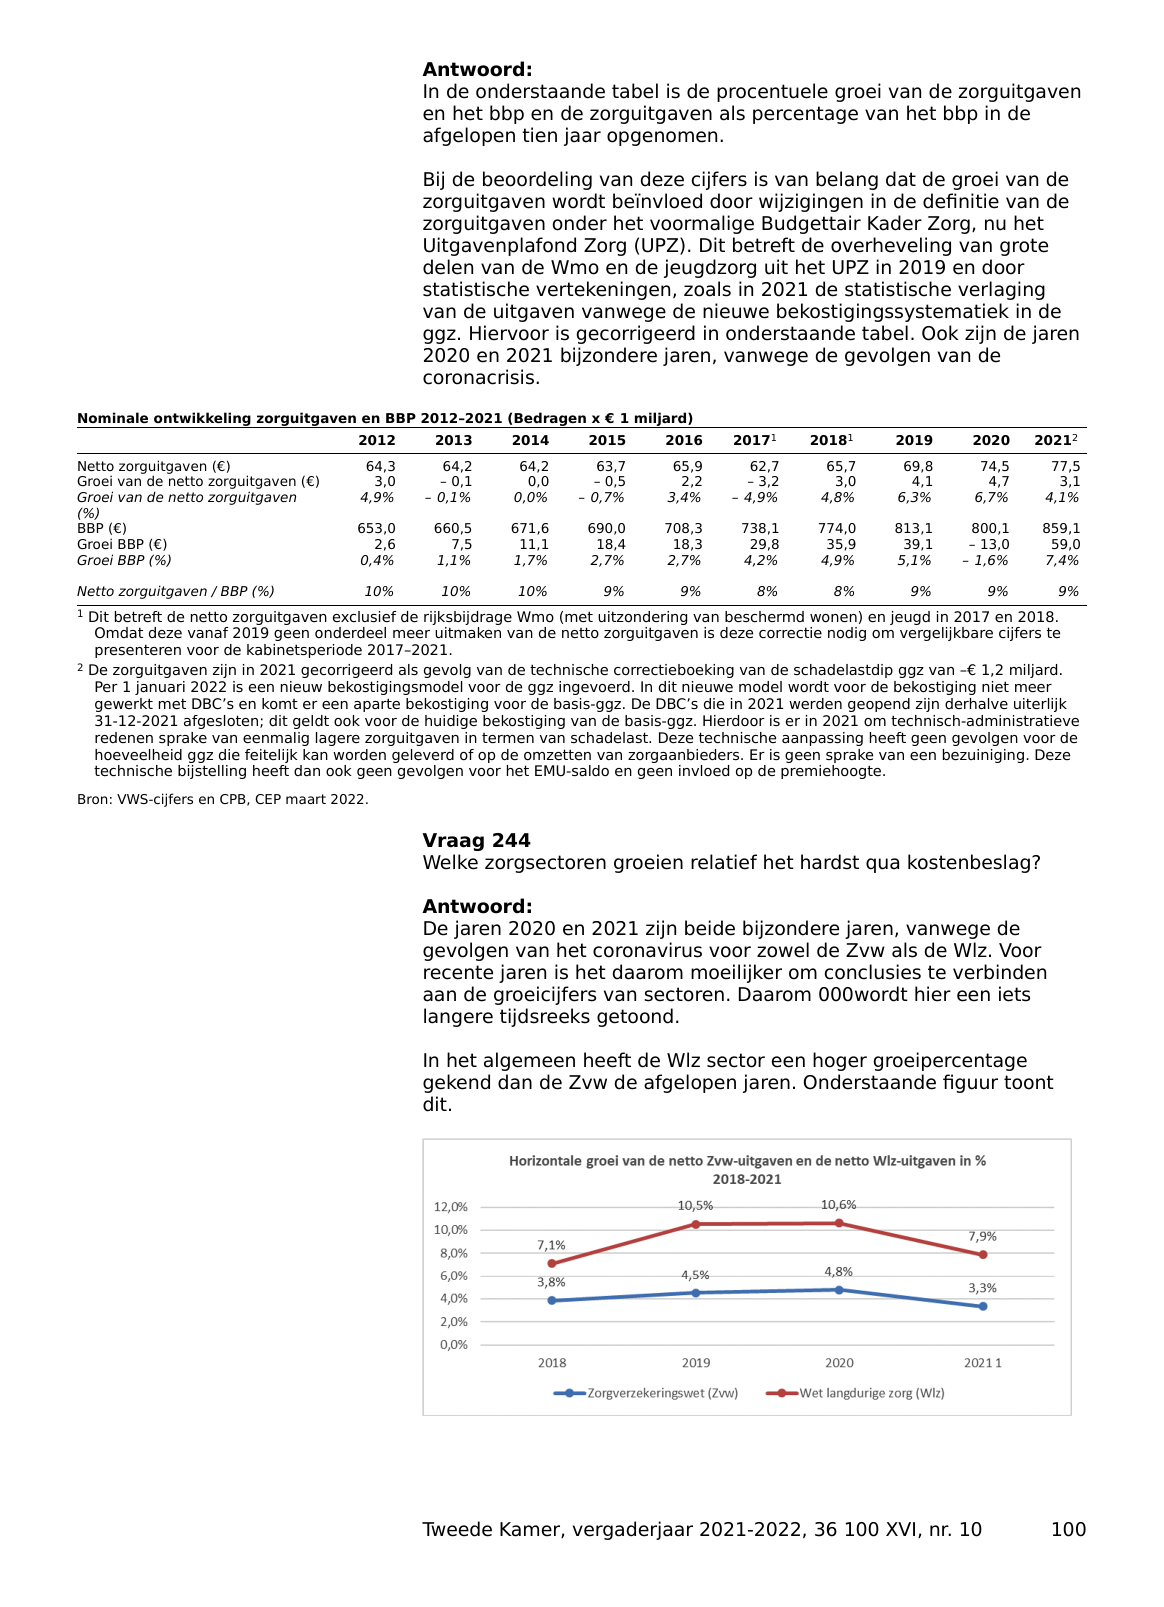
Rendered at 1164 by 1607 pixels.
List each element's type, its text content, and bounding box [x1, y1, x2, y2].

subtitle Vraag 244 [422, 830, 1087, 852]
table_cell 708,3 [632, 521, 709, 537]
table_cell 2,6 [325, 537, 402, 553]
subtitle Antwoord: [422, 896, 1087, 918]
table_cell 653,0 [325, 521, 402, 537]
table_cell 2015 [555, 428, 632, 453]
table_cell 0,0 [478, 474, 555, 490]
table_cell 77,5 [1016, 454, 1087, 474]
text Bij de beoordeling van deze cijfers is van belang dat de groei van de zorguitgaven wordt beïnvloed door wijzigingen in de definitie van de zorguitgaven onder het voormalige Budgettair Kader Zorg, nu het Uitgavenplafond Zorg (UPZ). Dit betreft de overheveling van grote delen van de Wmo en de jeugdzorg uit het UPZ in 2019 en door statistische vertekeningen, zoals in 2021 de statistische verlaging van de uitgaven vanwege de nieuwe bekostigingssystematiek in de ggz. Hiervoor is gecorrigeerd in onderstaande tabel. Ook zijn de jaren 2020 en 2021 bijzondere jaren, vanwege de gevolgen van de coronacrisis. [422, 169, 1087, 389]
table_cell 813,1 [862, 521, 939, 537]
table_cell – 3,2 [709, 474, 785, 490]
table_cell – 4,9% [709, 490, 785, 521]
table_cell Groei van de netto zorguitgaven (%) [77, 490, 325, 521]
table_cell [555, 569, 632, 584]
table_cell Groei BBP (€) [77, 537, 325, 553]
text De jaren 2020 en 2021 zijn beide bijzondere jaren, vanwege de gevolgen van het coronavirus voor zowel de Zvw als de Wlz. Voor recente jaren is het daarom moeilijker om conclusies te verbinden aan de groeicijfers van sectoren. Daarom 000wordt hier een iets langere tijdsreeks getoond. [422, 918, 1087, 1028]
table_cell 35,9 [785, 537, 862, 553]
table_cell 2013 [402, 428, 478, 453]
table_cell [709, 569, 785, 584]
table_cell 2014 [478, 428, 555, 453]
table_cell 2,7% [632, 553, 709, 568]
table_header Nominale ontwikkeling zorguitgaven en BBP 2012–2021 (Bedragen x € 1 miljard) [77, 411, 1087, 427]
table_cell 6,7% [939, 490, 1016, 521]
table_cell 0,4% [325, 553, 402, 568]
table_cell 5,1% [862, 553, 939, 568]
table_cell 774,0 [785, 521, 862, 537]
picture [422, 1138, 1072, 1416]
table_cell 10% [478, 584, 555, 605]
table_cell – 0,1% [402, 490, 478, 521]
table_cell 9% [555, 584, 632, 605]
table_cell 9% [632, 584, 709, 605]
table_cell 65,9 [632, 454, 709, 474]
table_cell 9% [1016, 584, 1087, 605]
table_cell 4,9% [785, 553, 862, 568]
table_cell 9% [862, 584, 939, 605]
table_cell 4,2% [709, 553, 785, 568]
table_cell 64,2 [402, 454, 478, 474]
table_cell 1,1% [402, 553, 478, 568]
table_cell 64,2 [478, 454, 555, 474]
table_cell 62,7 [709, 454, 785, 474]
table_cell 64,3 [325, 454, 402, 474]
table_cell 69,8 [862, 454, 939, 474]
table_cell 2019 [862, 428, 939, 453]
table_cell 3,0 [325, 474, 402, 490]
text In het algemeen heeft de Wlz sector een hoger groeipercentage gekend dan de Zvw de afgelopen jaren. Onderstaande figuur toont dit. [422, 1050, 1087, 1116]
table_cell 4,1 [862, 474, 939, 490]
text In de onderstaande tabel is de procentuele groei van de zorguitgaven en het bbp en de zorguitgaven als percentage van het bbp in de afgelopen tien jaar opgenomen. [422, 81, 1087, 147]
table_cell Netto zorguitgaven (€) [77, 454, 325, 474]
table_cell [478, 569, 555, 584]
table_cell 738,1 [709, 521, 785, 537]
table_cell 11,1 [478, 537, 555, 553]
table_cell [402, 569, 478, 584]
table_cell 65,7 [785, 454, 862, 474]
table_cell 800,1 [939, 521, 1016, 537]
table_cell [862, 569, 939, 584]
table_cell 671,6 [478, 521, 555, 537]
table_cell – 1,6% [939, 553, 1016, 568]
table_cell 6,3% [862, 490, 939, 521]
table_cell [325, 569, 402, 584]
table_cell 59,0 [1016, 537, 1087, 553]
table_cell 3,1 [1016, 474, 1087, 490]
table_cell 8% [709, 584, 785, 605]
table_cell 859,1 [1016, 521, 1087, 537]
table_cell BBP (€) [77, 521, 325, 537]
table_cell 10% [402, 584, 478, 605]
text Welke zorgsectoren groeien relatief het hardst qua kostenbeslag? [422, 852, 1087, 874]
table_cell 660,5 [402, 521, 478, 537]
table_cell 63,7 [555, 454, 632, 474]
table_cell 3,0 [785, 474, 862, 490]
table_cell 20181 [785, 428, 862, 453]
table_cell 2012 [325, 428, 402, 453]
table_cell 4,9% [325, 490, 402, 521]
table_cell 7,4% [1016, 553, 1087, 568]
table_cell 7,5 [402, 537, 478, 553]
table_cell Netto zorguitgaven / BBP (%) [77, 584, 325, 605]
table_cell – 0,5 [555, 474, 632, 490]
table_cell 20212 [1016, 428, 1087, 453]
table_cell 2020 [939, 428, 1016, 453]
table_cell 18,4 [555, 537, 632, 553]
table_cell [939, 569, 1016, 584]
table_cell 9% [939, 584, 1016, 605]
table_cell 3,4% [632, 490, 709, 521]
table_cell 2,2 [632, 474, 709, 490]
table_cell 1 Dit betreft de netto zorguitgaven exclusief de rijksbijdrage Wmo (met uitzondering van beschermd wonen) en jeugd in 2017 en 2018. Omdat deze vanaf 2019 geen onderdeel meer uitmaken van de netto zorguitgaven is deze correctie nodig om vergelijkbare cijfers te presenteren voor de kabinetsperiode 2017–2021. 2 De zorguitgaven zijn in 2021 gecorrigeerd als gevolg van de technische correctieboeking van de schadelastdip ggz van –€ 1,2 miljard. Per 1 januari 2022 is een nieuw bekostigingsmodel voor de ggz ingevoerd. In dit nieuwe model wordt voor de bekostiging niet meer gewerkt met DBC’s en komt er een aparte bekostiging voor de basis-ggz. De DBC’s die in 2021 werden geopend zijn derhalve uiterlijk 31-12-2021 afgesloten; dit geldt ook voor de huidige bekostiging van de basis-ggz. Hierdoor is er in 2021 om technisch-administratieve redenen sprake van eenmalig lagere zorguitgaven in termen van schadelast. Deze technische aanpassing heeft geen gevolgen voor de hoeveelheid ggz die feitelijk kan worden geleverd of op de omzetten van zorgaanbieders. Er is geen sprake van een bezuiniging. Deze technische bijstelling heeft dan ook geen gevolgen voor het EMU-saldo en geen invloed op de premiehoogte. Bron: VWS-cijfers en CPB, CEP maart 2022. [77, 606, 1087, 808]
table_cell [77, 569, 325, 584]
table_cell 39,1 [862, 537, 939, 553]
table_cell 4,7 [939, 474, 1016, 490]
table_cell – 0,1 [402, 474, 478, 490]
table_cell 4,8% [785, 490, 862, 521]
table_cell 2016 [632, 428, 709, 453]
table_cell 690,0 [555, 521, 632, 537]
table_cell [785, 569, 862, 584]
table_cell 1,7% [478, 553, 555, 568]
subtitle Antwoord: [422, 59, 1087, 81]
table_cell 8% [785, 584, 862, 605]
table_cell – 0,7% [555, 490, 632, 521]
table_cell [77, 428, 325, 453]
table_cell 4,1% [1016, 490, 1087, 521]
table_cell – 13,0 [939, 537, 1016, 553]
table_cell 2,7% [555, 553, 632, 568]
table_cell [1016, 569, 1087, 584]
table_cell 20171 [709, 428, 785, 453]
table_cell 0,0% [478, 490, 555, 521]
table_cell [632, 569, 709, 584]
table_cell Groei BBP (%) [77, 553, 325, 568]
table_cell Groei van de netto zorguitgaven (€) [77, 474, 325, 490]
table_cell 29,8 [709, 537, 785, 553]
table_cell 18,3 [632, 537, 709, 553]
table_cell 10% [325, 584, 402, 605]
table_cell 74,5 [939, 454, 1016, 474]
